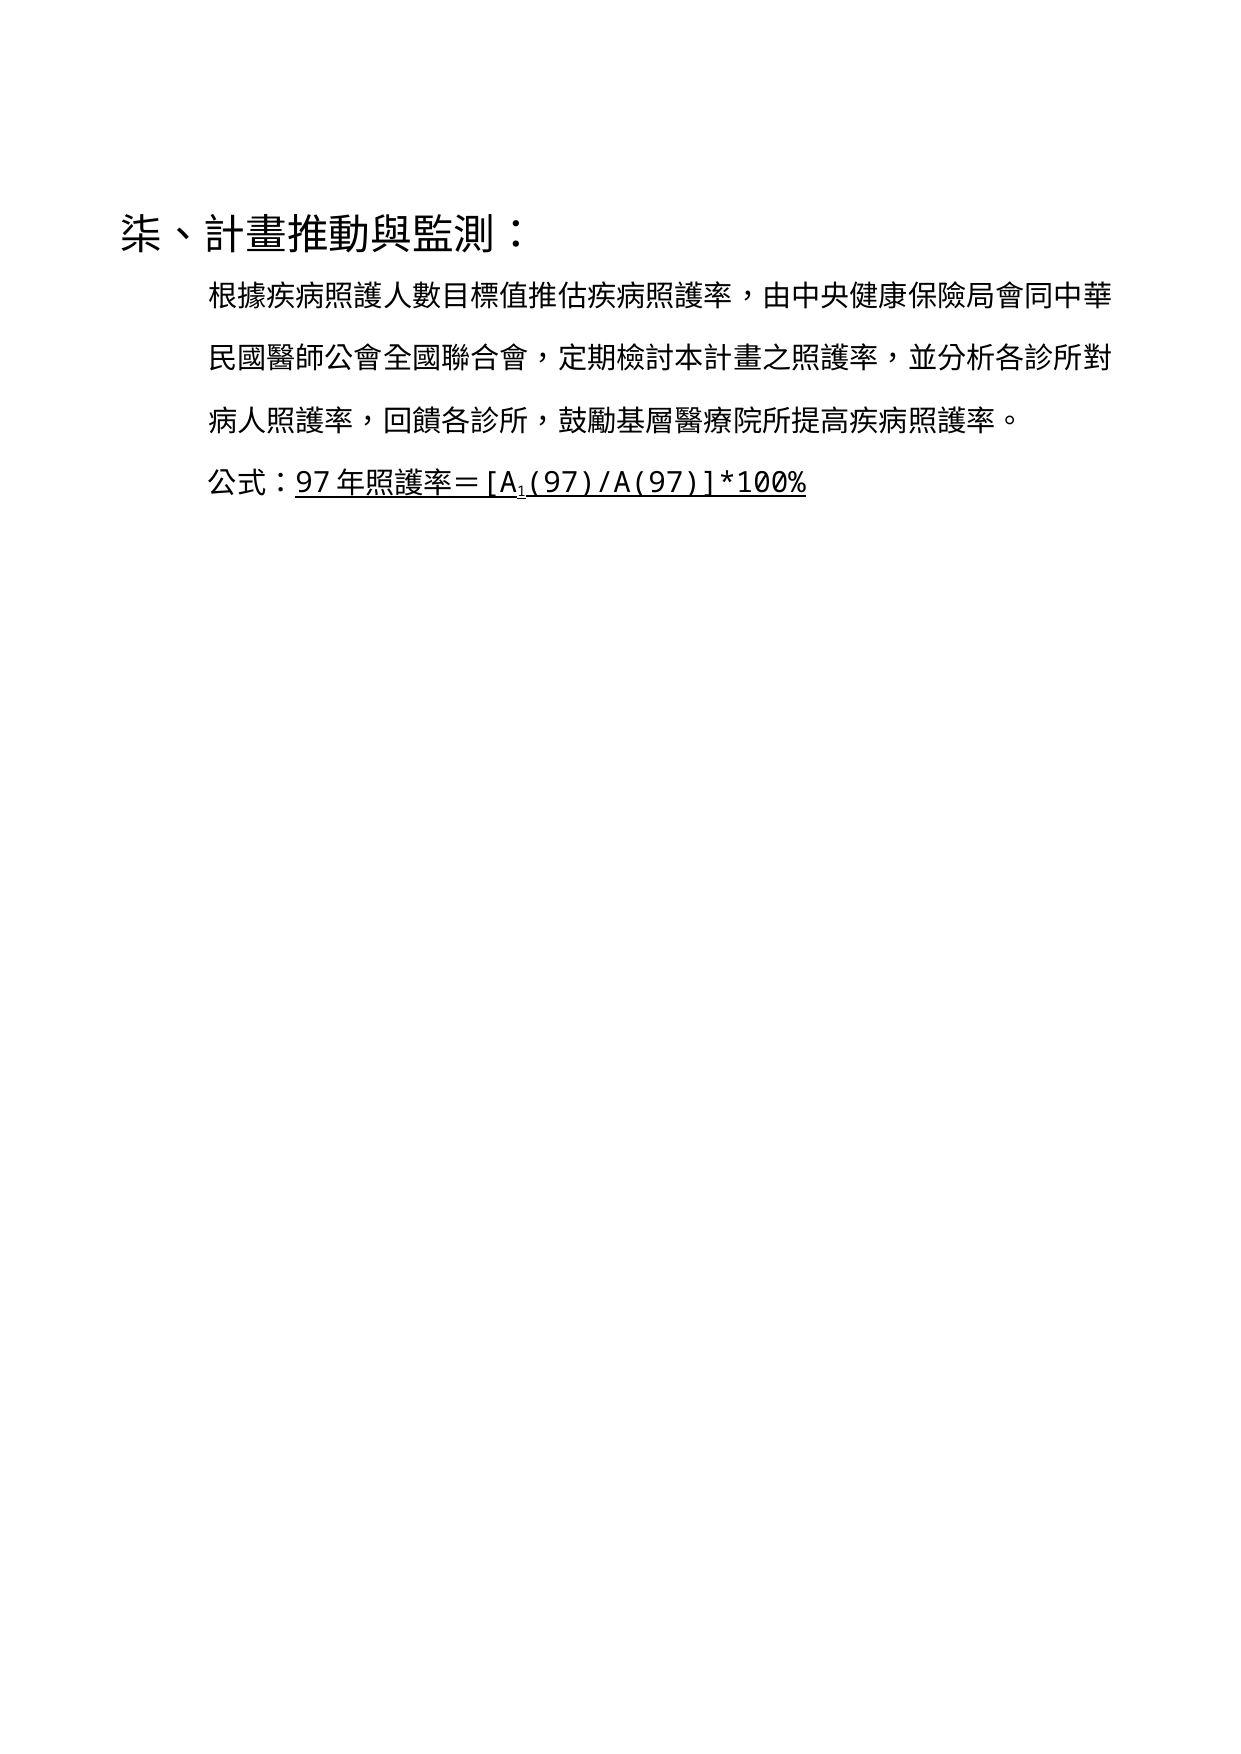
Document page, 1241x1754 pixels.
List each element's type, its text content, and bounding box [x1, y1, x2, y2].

text 柒、計畫推動與監測： [120, 189, 1120, 252]
text 公式：97年照護率＝[A1(97)/A(97)]*100% [120, 439, 1120, 502]
text 根據疾病照護人數目標值推估疾病照護率，由中央健康保險局會同中華民國醫師公會全國聯合會，定期檢討本計畫之照護率，並分析各診所對病人照護率，回饋各診所，鼓勵基層醫療院所提高疾病照護率。 [208, 252, 1120, 439]
